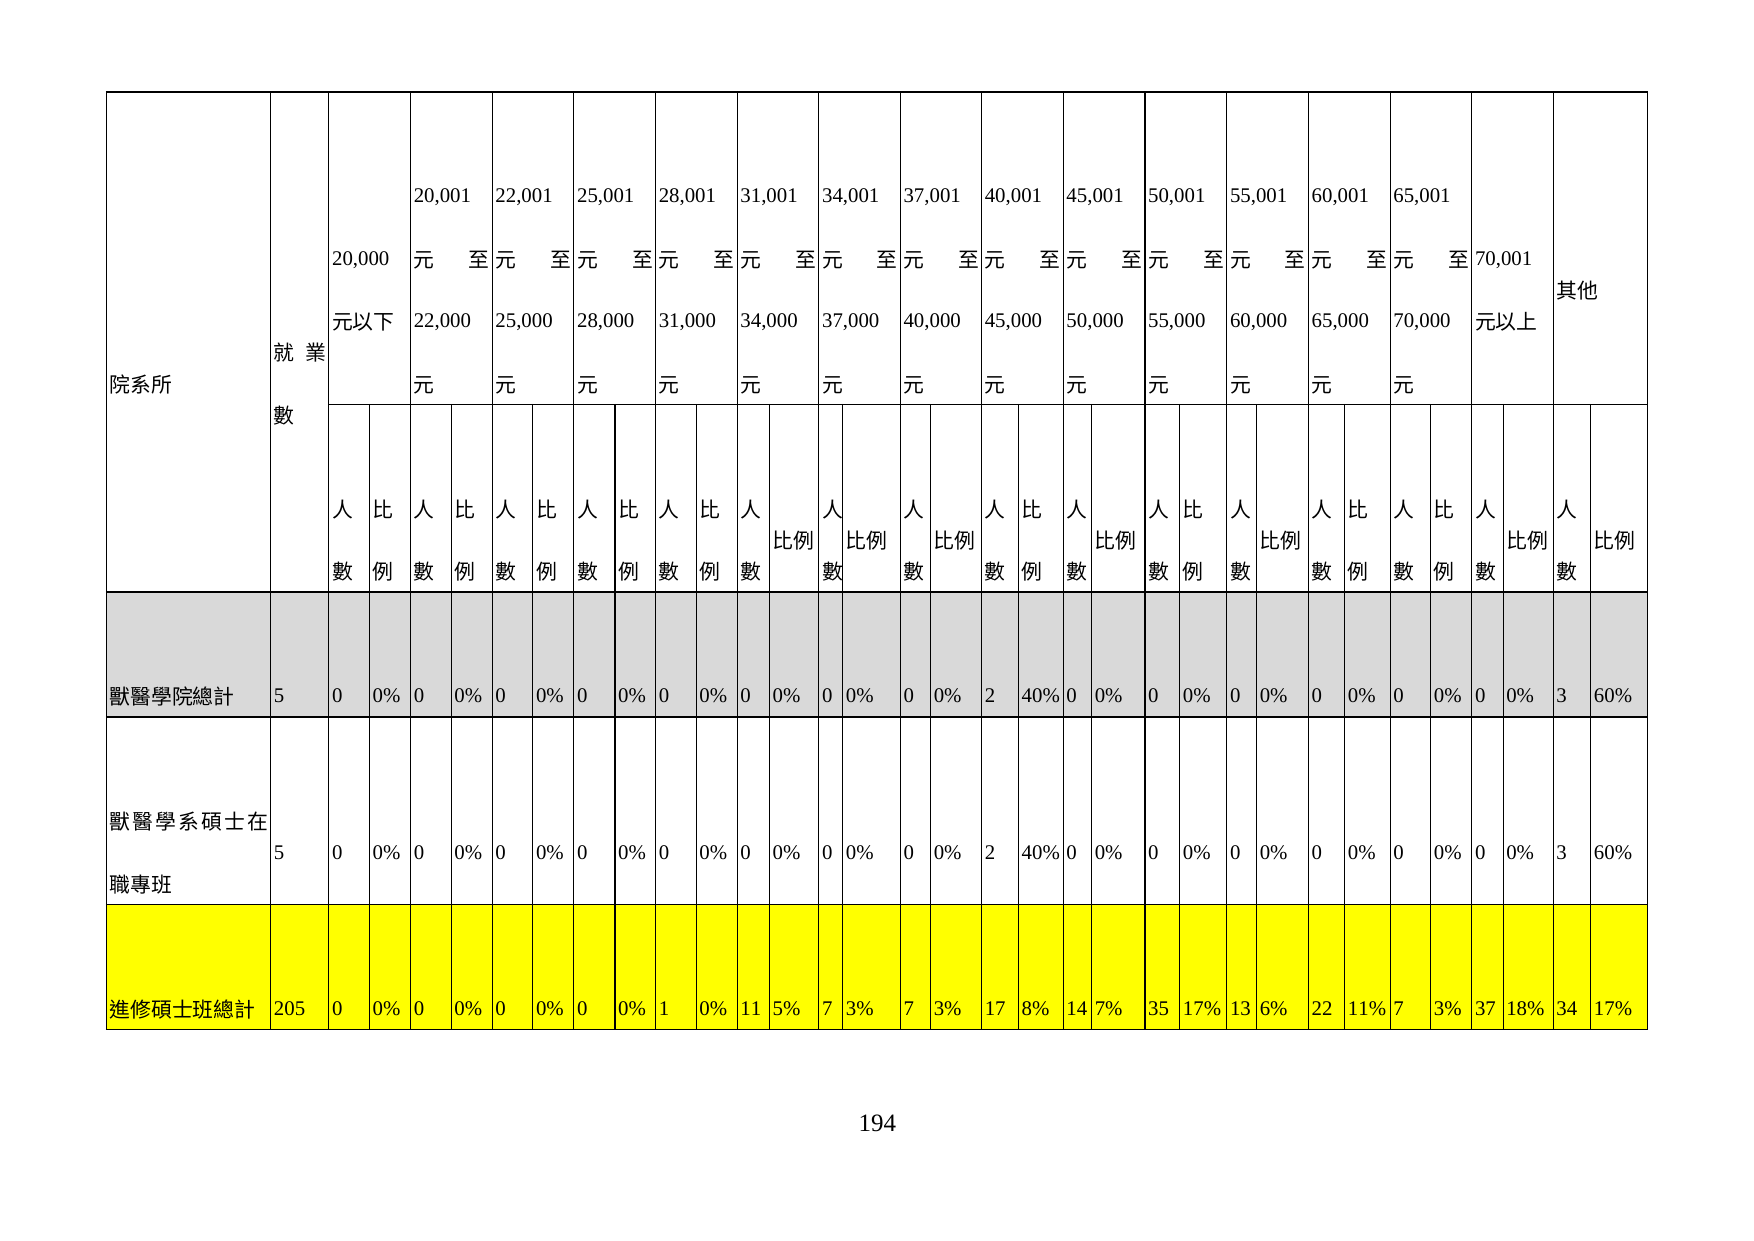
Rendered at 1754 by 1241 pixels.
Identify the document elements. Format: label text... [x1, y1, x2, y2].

table_header 22,001元至25,000元 [493, 93, 573, 404]
table_cell 人數 [1146, 405, 1179, 591]
table_cell 0 [901, 593, 930, 716]
table_cell 0% [533, 905, 573, 1029]
table_cell 比例 [452, 405, 492, 591]
table_cell 18% [1504, 905, 1553, 1029]
table_cell 人數 [574, 405, 614, 591]
table_cell 人數 [738, 405, 769, 591]
table_cell 22 [1309, 905, 1344, 1029]
table_cell 人數 [819, 405, 842, 591]
table_cell 0% [616, 718, 655, 904]
table_cell 0% [370, 718, 410, 904]
table_cell 35 [1146, 905, 1179, 1029]
table_cell 0% [533, 593, 573, 716]
table_header 34,001元至37,000元 [819, 93, 900, 404]
table_cell 比例 [843, 405, 900, 591]
table_cell 0 [656, 718, 696, 904]
table_header 院系所 [107, 93, 270, 591]
table_cell 0 [574, 905, 614, 1029]
table_cell 0 [1472, 593, 1503, 716]
table_cell 0 [1227, 593, 1256, 716]
table_header 70,001元以上 [1472, 93, 1553, 404]
table_cell 7 [819, 905, 842, 1029]
table_cell 3 [1554, 593, 1590, 716]
table_cell 8% [1019, 905, 1063, 1029]
table_cell 比例 [1345, 405, 1390, 591]
table_cell 人數 [329, 405, 369, 591]
table_cell 0% [616, 905, 655, 1029]
table_cell 0 [738, 593, 769, 716]
table_cell 3% [843, 905, 900, 1029]
table_cell 6% [1257, 905, 1308, 1029]
table_cell 人數 [656, 405, 696, 591]
table_cell 0 [574, 593, 614, 716]
table_header 40,001元至45,000元 [982, 93, 1063, 404]
table_cell 0% [697, 593, 737, 716]
table_cell 5 [271, 718, 328, 904]
table_cell 人數 [411, 405, 451, 591]
table_cell 比例 [1431, 405, 1471, 591]
table_cell 34 [1554, 905, 1590, 1029]
table_cell 0% [1092, 593, 1144, 716]
table_cell 13 [1227, 905, 1256, 1029]
table_cell 0% [1092, 718, 1144, 904]
table_cell 3 [1554, 718, 1590, 904]
table_cell 60% [1591, 718, 1647, 904]
table_cell 0% [1345, 718, 1390, 904]
table_header 50,001元至55,000元 [1146, 93, 1226, 404]
table_cell 17% [1591, 905, 1647, 1029]
table_cell 17 [982, 905, 1018, 1029]
table_header 25,001元至28,000元 [574, 93, 655, 404]
table_header 45,001元至50,000元 [1064, 93, 1144, 404]
table_cell 0 [1391, 593, 1430, 716]
table_cell 0% [1180, 718, 1226, 904]
table_cell 0 [1064, 718, 1091, 904]
table_cell 0 [901, 718, 930, 904]
table_header 65,001元至70,000元 [1391, 93, 1471, 404]
table_cell 0 [1309, 593, 1344, 716]
table_cell 5 [271, 593, 328, 716]
table_cell 0 [493, 905, 532, 1029]
table_cell 獸醫學系碩士在職專班 [107, 718, 270, 904]
table_cell 0 [1472, 718, 1503, 904]
table_header 60,001元至65,000元 [1309, 93, 1390, 404]
table_cell 人數 [1472, 405, 1503, 591]
table_cell 0% [770, 718, 818, 904]
table_cell 比例 [931, 405, 981, 591]
table_cell 0 [819, 718, 842, 904]
table_cell 0% [452, 905, 492, 1029]
table_cell 0% [843, 593, 900, 716]
table_cell 0 [1227, 718, 1256, 904]
table_cell 0 [819, 593, 842, 716]
table_cell 進修碩士班總計 [107, 905, 270, 1029]
table_cell 0% [452, 593, 492, 716]
table_header 就業數 [271, 93, 328, 591]
table_cell 0 [1391, 718, 1430, 904]
table_cell 37 [1472, 905, 1503, 1029]
table_cell 比例 [616, 405, 655, 591]
table_cell 7% [1092, 905, 1144, 1029]
table_header 37,001元至40,000元 [901, 93, 981, 404]
table_cell 0% [370, 905, 410, 1029]
table_cell 3% [1431, 905, 1471, 1029]
table_cell 比例 [770, 405, 818, 591]
table_cell 人數 [1391, 405, 1430, 591]
table_cell 5% [770, 905, 818, 1029]
table_cell 0% [843, 718, 900, 904]
table_cell 0 [329, 905, 369, 1029]
table_cell 0 [411, 718, 451, 904]
table_cell 0% [452, 718, 492, 904]
table_cell 0 [1146, 593, 1179, 716]
table_cell 7 [1391, 905, 1430, 1029]
table_cell 0% [1431, 718, 1471, 904]
table_cell 3% [931, 905, 981, 1029]
table_cell 人數 [901, 405, 930, 591]
table_cell 2 [982, 593, 1018, 716]
table_cell 比例 [370, 405, 410, 591]
table_cell 7 [901, 905, 930, 1029]
table_cell 0% [1257, 718, 1308, 904]
table_cell 0% [1431, 593, 1471, 716]
table_header 20,000元以下 [329, 93, 410, 404]
table_cell 2 [982, 718, 1018, 904]
table_cell 60% [1591, 593, 1647, 716]
table_header 28,001元至31,000元 [656, 93, 737, 404]
table_cell 0% [697, 905, 737, 1029]
table_cell 0 [1064, 593, 1091, 716]
table_cell 比例 [1257, 405, 1308, 591]
table_cell 人數 [1554, 405, 1590, 591]
table_cell 40% [1019, 593, 1063, 716]
table_cell 0% [770, 593, 818, 716]
table_cell 比例 [533, 405, 573, 591]
table_cell 人數 [1227, 405, 1256, 591]
table_cell 205 [271, 905, 328, 1029]
table_cell 人數 [982, 405, 1018, 591]
table_cell 14 [1064, 905, 1091, 1029]
table_cell 0 [329, 593, 369, 716]
table_cell 0% [533, 718, 573, 904]
table_cell 比例 [1019, 405, 1063, 591]
table_cell 0% [370, 593, 410, 716]
table_cell 人數 [1064, 405, 1091, 591]
table_cell 獸醫學院總計 [107, 593, 270, 716]
table_cell 0% [1257, 593, 1308, 716]
table_cell 比例 [1092, 405, 1144, 591]
table_cell 人數 [493, 405, 532, 591]
table_cell 0 [411, 905, 451, 1029]
table_cell 0 [738, 718, 769, 904]
table_cell 0 [574, 718, 614, 904]
table_cell 0 [1146, 718, 1179, 904]
table_cell 人數 [1309, 405, 1344, 591]
table_cell 比例 [697, 405, 737, 591]
table_cell 11 [738, 905, 769, 1029]
table_cell 0 [493, 593, 532, 716]
table_cell 比例 [1591, 405, 1647, 591]
table_cell 17% [1180, 905, 1226, 1029]
table_header 31,001元至34,000元 [738, 93, 818, 404]
table_cell 0 [411, 593, 451, 716]
table_header 20,001元至22,000元 [411, 93, 492, 404]
table_cell 0 [1309, 718, 1344, 904]
table_cell 0% [1504, 718, 1553, 904]
table_cell 0% [1504, 593, 1553, 716]
table_cell 40% [1019, 718, 1063, 904]
table_cell 比例 [1180, 405, 1226, 591]
table_cell 0% [697, 718, 737, 904]
table_cell 11% [1345, 905, 1390, 1029]
table_cell 0% [931, 593, 981, 716]
table_cell 1 [656, 905, 696, 1029]
table_cell 0% [1345, 593, 1390, 716]
table_cell 0 [493, 718, 532, 904]
table_cell 0% [931, 718, 981, 904]
table_cell 0 [329, 718, 369, 904]
table_cell 0 [656, 593, 696, 716]
table_cell 0% [1180, 593, 1226, 716]
table_header 其他 [1554, 93, 1647, 404]
table_cell 比例 [1504, 405, 1553, 591]
table_header 55,001元至60,000元 [1227, 93, 1308, 404]
table_cell 0% [616, 593, 655, 716]
